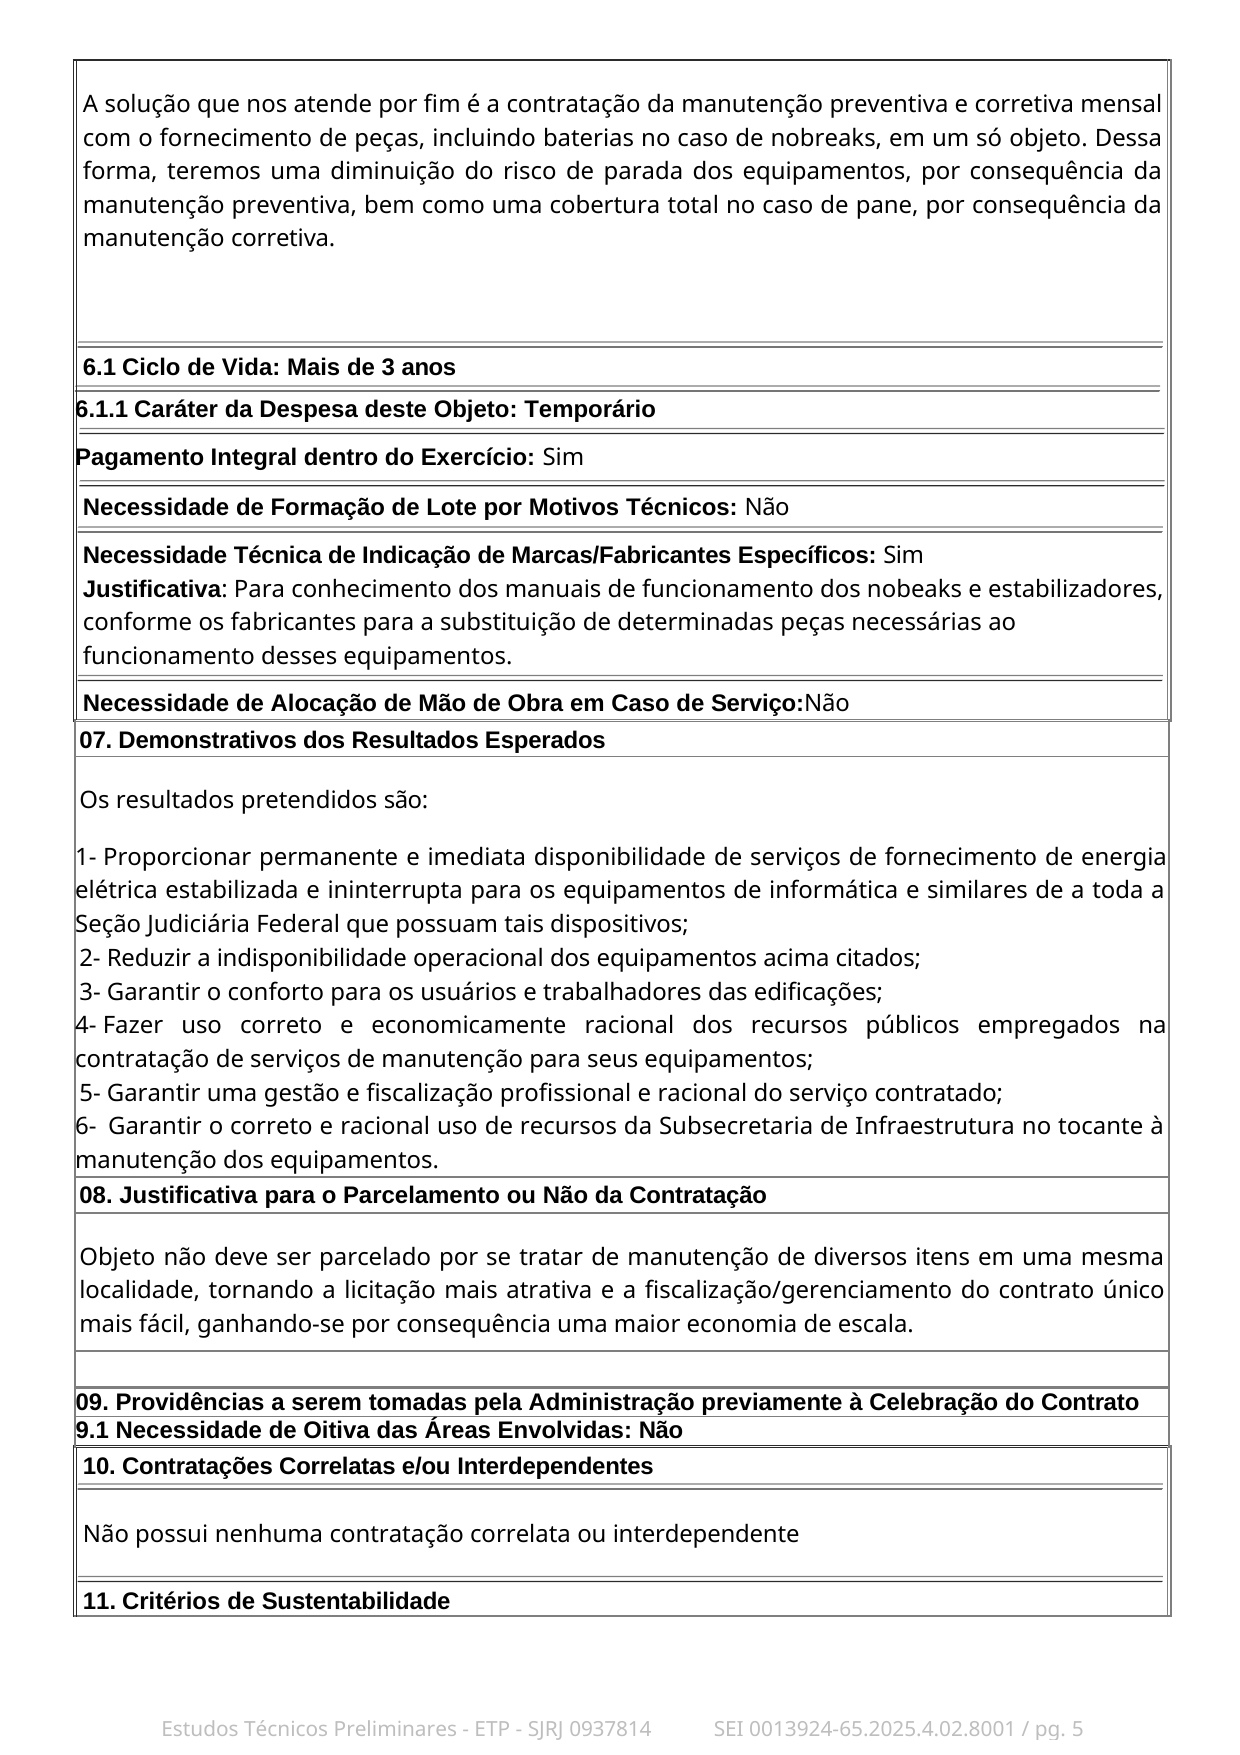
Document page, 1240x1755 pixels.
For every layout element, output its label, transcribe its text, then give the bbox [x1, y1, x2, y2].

table_cell 07. Demonstrativos dos Resultados Esperados [76, 722, 1168, 756]
table_header A solução que nos atende por fim é a contratação da manutenção preventiva e corretiva mensal com o fornecimento de peças, incluindo baterias no caso de nobreaks, em um só objeto. Dessa forma, teremos uma diminuição do risco de parada dos equipamentos, por consequência da manutenção preventiva, bem como uma cobertura total no caso de pane, por consequência da manutenção corretiva. Ciclo de Vida: Mais de 3 anos Caráter da Despesa deste Objeto: Temporário Pagamento Integral dentro do Exercício: Sim Necessidade de Formação de Lote por Motivos Técnicos: Não Necessidade Técnica de Indicação de Marcas/Fabricantes Específicos: Sim Justificativa: Para conhecimento dos manuais de funcionamento dos nobeaks e estabilizadores, conforme os fabricantes para a substituição de determinadas peças necessárias ao funcionamento desses equipamentos. Necessidade de Alocação de Mão de Obra em Caso de Serviço:Não [77, 61, 1167, 719]
table_cell Objeto não deve ser parcelado por se tratar de manutenção de diversos itens em uma mesma localidade, tornando a licitação mais atrativa e a fiscalização/gerenciamento do contrato único mais fácil, ganhando-se por consequência uma maior economia de escala. [76, 1214, 1168, 1350]
table_cell 09. Providências a serem tomadas pela Administração previamente à Celebração do Contrato [76, 1389, 1168, 1416]
table_cell [76, 1352, 1168, 1386]
table_cell 9.1 Necessidade de Oitiva das Áreas Envolvidas: Não [76, 1417, 1168, 1445]
table_cell Contratações Correlatas e/ou Interdependentes Não possui nenhuma contratação correlata ou interdependente Critérios de Sustentabilidade [77, 1448, 1167, 1615]
table_cell 08. Justificativa para o Parcelamento ou Não da Contratação [76, 1178, 1168, 1212]
table_cell Os resultados pretendidos são: Proporcionar permanente e imediata disponibilidade de serviços de fornecimento de energia elétrica estabilizada e ininterrupta para os equipamentos de informática e similares de a toda a Seção Judiciária Federal que possuam tais dispositivos; Reduzir a indisponibilidade operacional dos equipamentos acima citados; Garantir o conforto para os usuários e trabalhadores das edificações; Fazer uso correto e economicamente racional dos recursos públicos empregados na contratação de serviços de manutenção para seus equipamentos; Garantir uma gestão e fiscalização profissional e racional do serviço contratado; Garantir o correto e racional uso de recursos da Subsecretaria de Infraestrutura no tocante à manutenção dos equipamentos. [76, 757, 1168, 1176]
